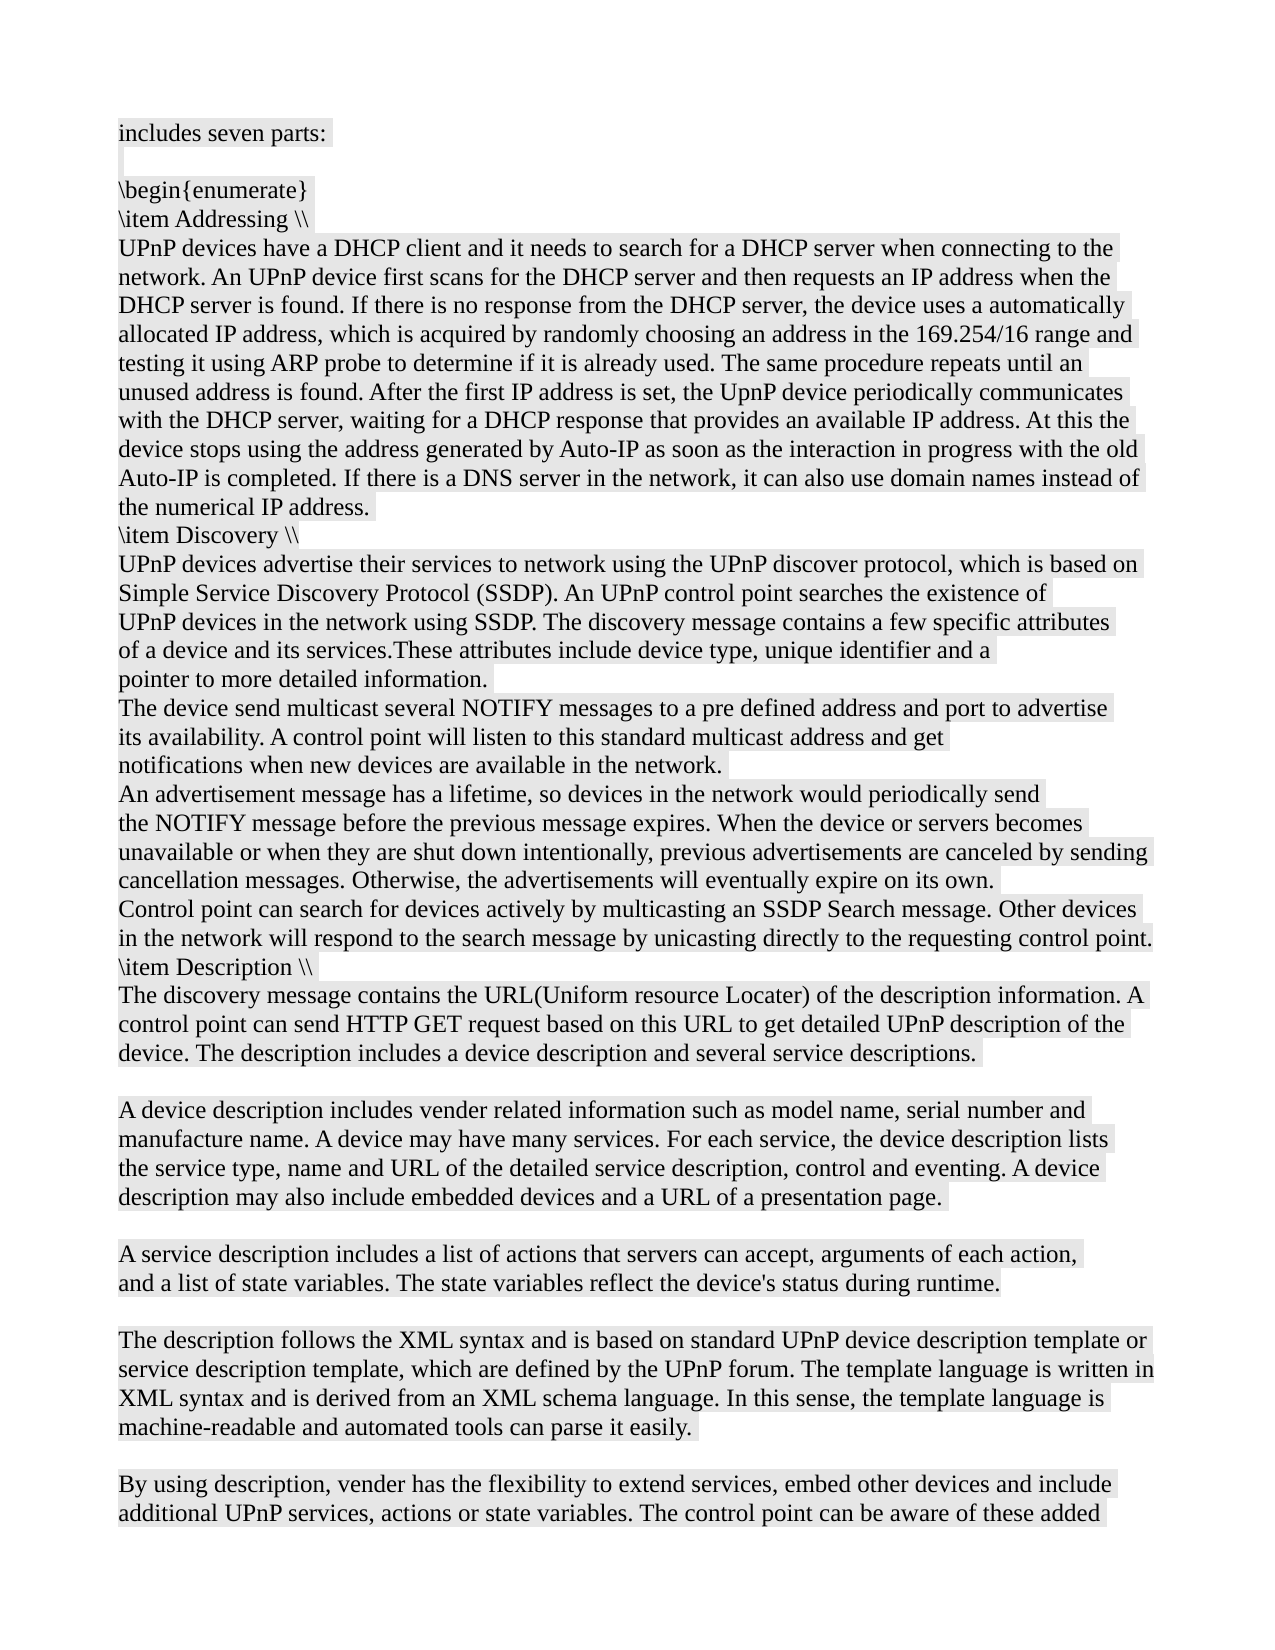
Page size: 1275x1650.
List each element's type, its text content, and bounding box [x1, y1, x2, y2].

text An advertisement message has a lifetime, so devices in the network would periodically send [118, 779, 1157, 808]
text \item Addressing \\ [118, 204, 1157, 233]
text pointer to more detailed information. [118, 664, 1157, 693]
text UPnP devices advertise their services to network using the UPnP discover protocol, which is based on [118, 549, 1157, 578]
text A device description includes vender related information such as model name, serial number and [118, 1096, 1157, 1124]
text The discovery message contains the URL(Uniform resource Locater) of the description information. A control point can send HTTP GET request based on this URL to get detailed UPnP description of the device. The description includes a device description and several service descriptions. [118, 981, 1157, 1067]
text the NOTIFY message before the previous message expires. When the device or servers becomes unavailable or when they are shut down intentionally, previous advertisements are canceled by sending cancellation messages. Otherwise, the advertisements will eventually expire on its own. [118, 808, 1157, 894]
text description may also include embedded devices and a URL of a presentation page. [118, 1182, 1157, 1211]
text notifications when new devices are available in the network. [118, 751, 1157, 779]
text \item Discovery \\ [118, 521, 1157, 549]
text The device send multicast several NOTIFY messages to a pre defined address and port to advertise [118, 693, 1157, 722]
text \begin{enumerate} [118, 176, 1157, 204]
text The description follows the XML syntax and is based on standard UPnP device description template or service description template, which are defined by the UPnP forum. The template language is written in XML syntax and is derived from an XML schema language. In this sense, the template language is machine-readable and automated tools can parse it easily. [118, 1326, 1157, 1441]
text A service description includes a list of actions that servers can accept, arguments of each action, [118, 1239, 1157, 1268]
text additional UPnP services, actions or state variables. The control point can be aware of these added [118, 1498, 1157, 1527]
text and a list of state variables. The state variables reflect the device's status during runtime. [118, 1268, 1157, 1297]
text includes seven parts: [118, 118, 1157, 147]
text Control point can search for devices actively by multicasting an SSDP Search message. Other devices [118, 894, 1157, 923]
text Simple Service Discovery Protocol (SSDP). An UPnP control point searches the existence of [118, 578, 1157, 607]
text \item Description \\ [118, 952, 1157, 981]
text UPnP devices have a DHCP client and it needs to search for a DHCP server when connecting to the network. An UPnP device first scans for the DHCP server and then requests an IP address when the DHCP server is found. If there is no response from the DHCP server, the device uses a automatically allocated IP address, which is acquired by randomly choosing an address in the 169.254/16 range and testing it using ARP probe to determine if it is already used. The same procedure repeats until an unused address is found. After the first IP address is set, the UpnP device periodically communicates with the DHCP server, waiting for a DHCP response that provides an available IP address. At this the device stops using the address generated by Auto-IP as soon as the interaction in progress with the old Auto-IP is completed. If there is a DNS server in the network, it can also use domain names instead of the numerical IP address. [118, 233, 1157, 521]
text UPnP devices in the network using SSDP. The discovery message contains a few specific attributes [118, 607, 1157, 636]
text in the network will respond to the search message by unicasting directly to the requesting control point. [118, 923, 1157, 952]
text the service type, name and URL of the detailed service description, control and eventing. A device [118, 1153, 1157, 1182]
text of a device and its services.These attributes include device type, unique identifier and a [118, 636, 1157, 664]
text By using description, vender has the flexibility to extend services, embed other devices and include [118, 1469, 1157, 1498]
text manufacture name. A device may have many services. For each service, the device description lists [118, 1124, 1157, 1153]
text its availability. A control point will listen to this standard multicast address and get [118, 722, 1157, 751]
